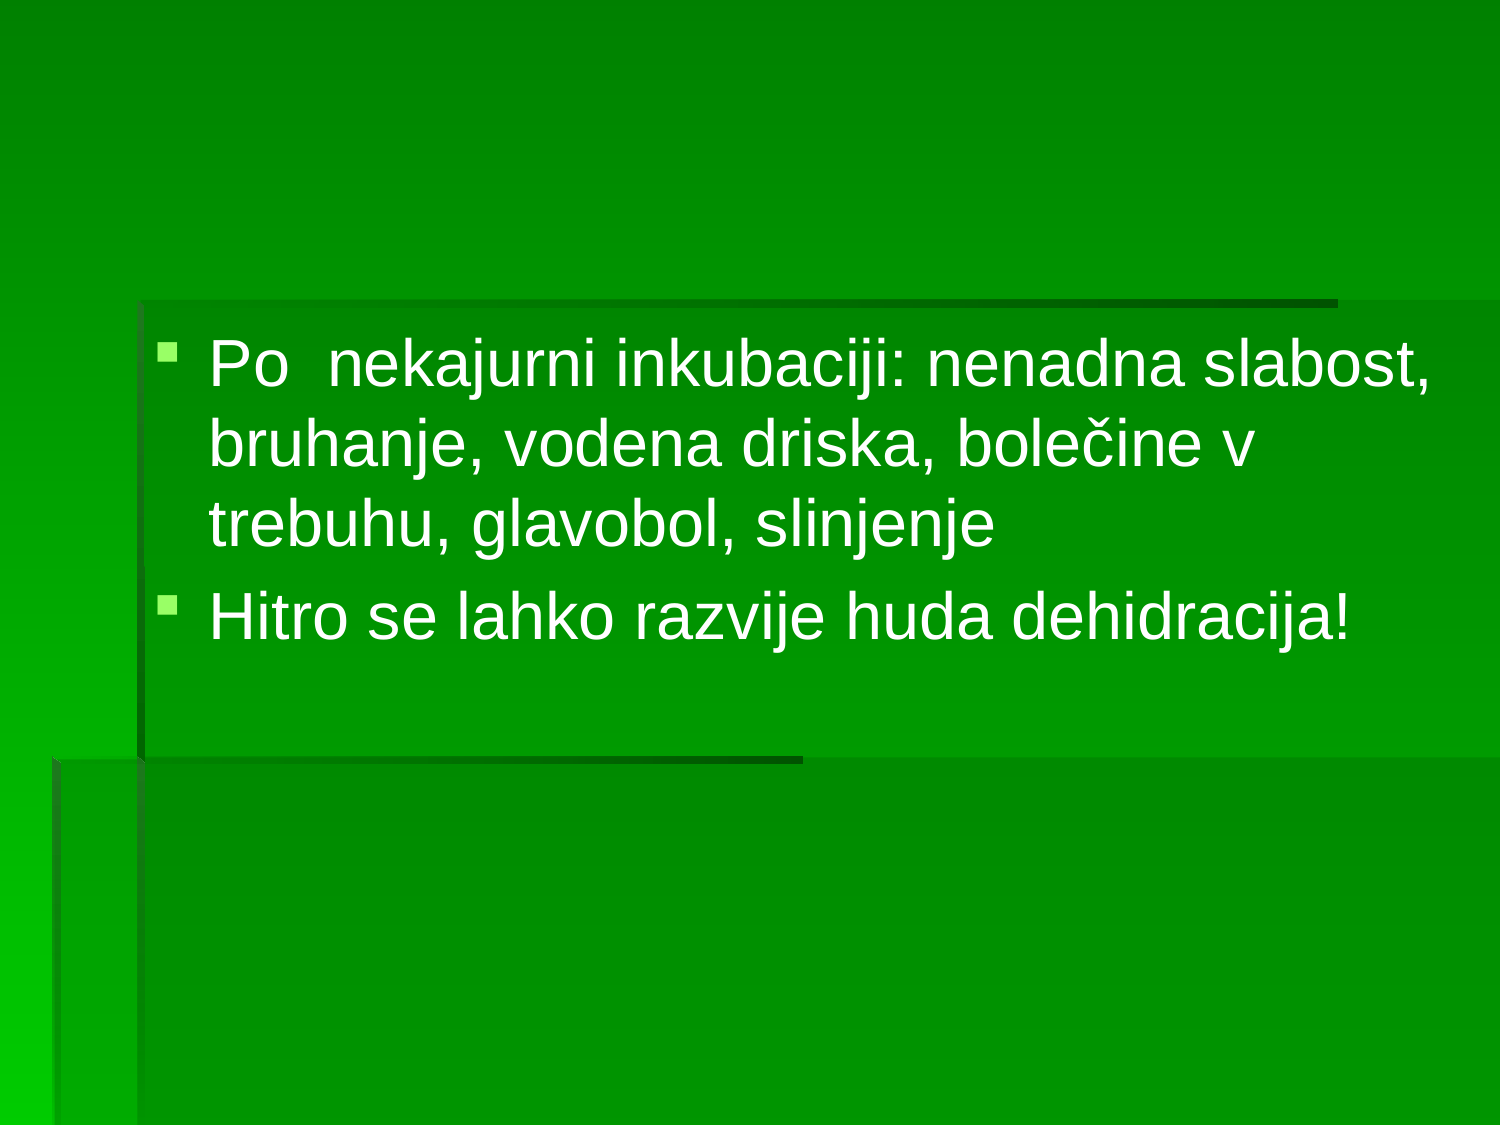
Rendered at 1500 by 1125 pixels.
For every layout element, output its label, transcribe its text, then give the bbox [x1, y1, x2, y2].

list Po nekajurni inkubaciji: nenadna slabost, bruhanje, vodena driska, bolečine v trebuhu, glavobol, slinjenje Hitro se lahko razvije huda dehidracija! [137, 312, 1451, 1000]
